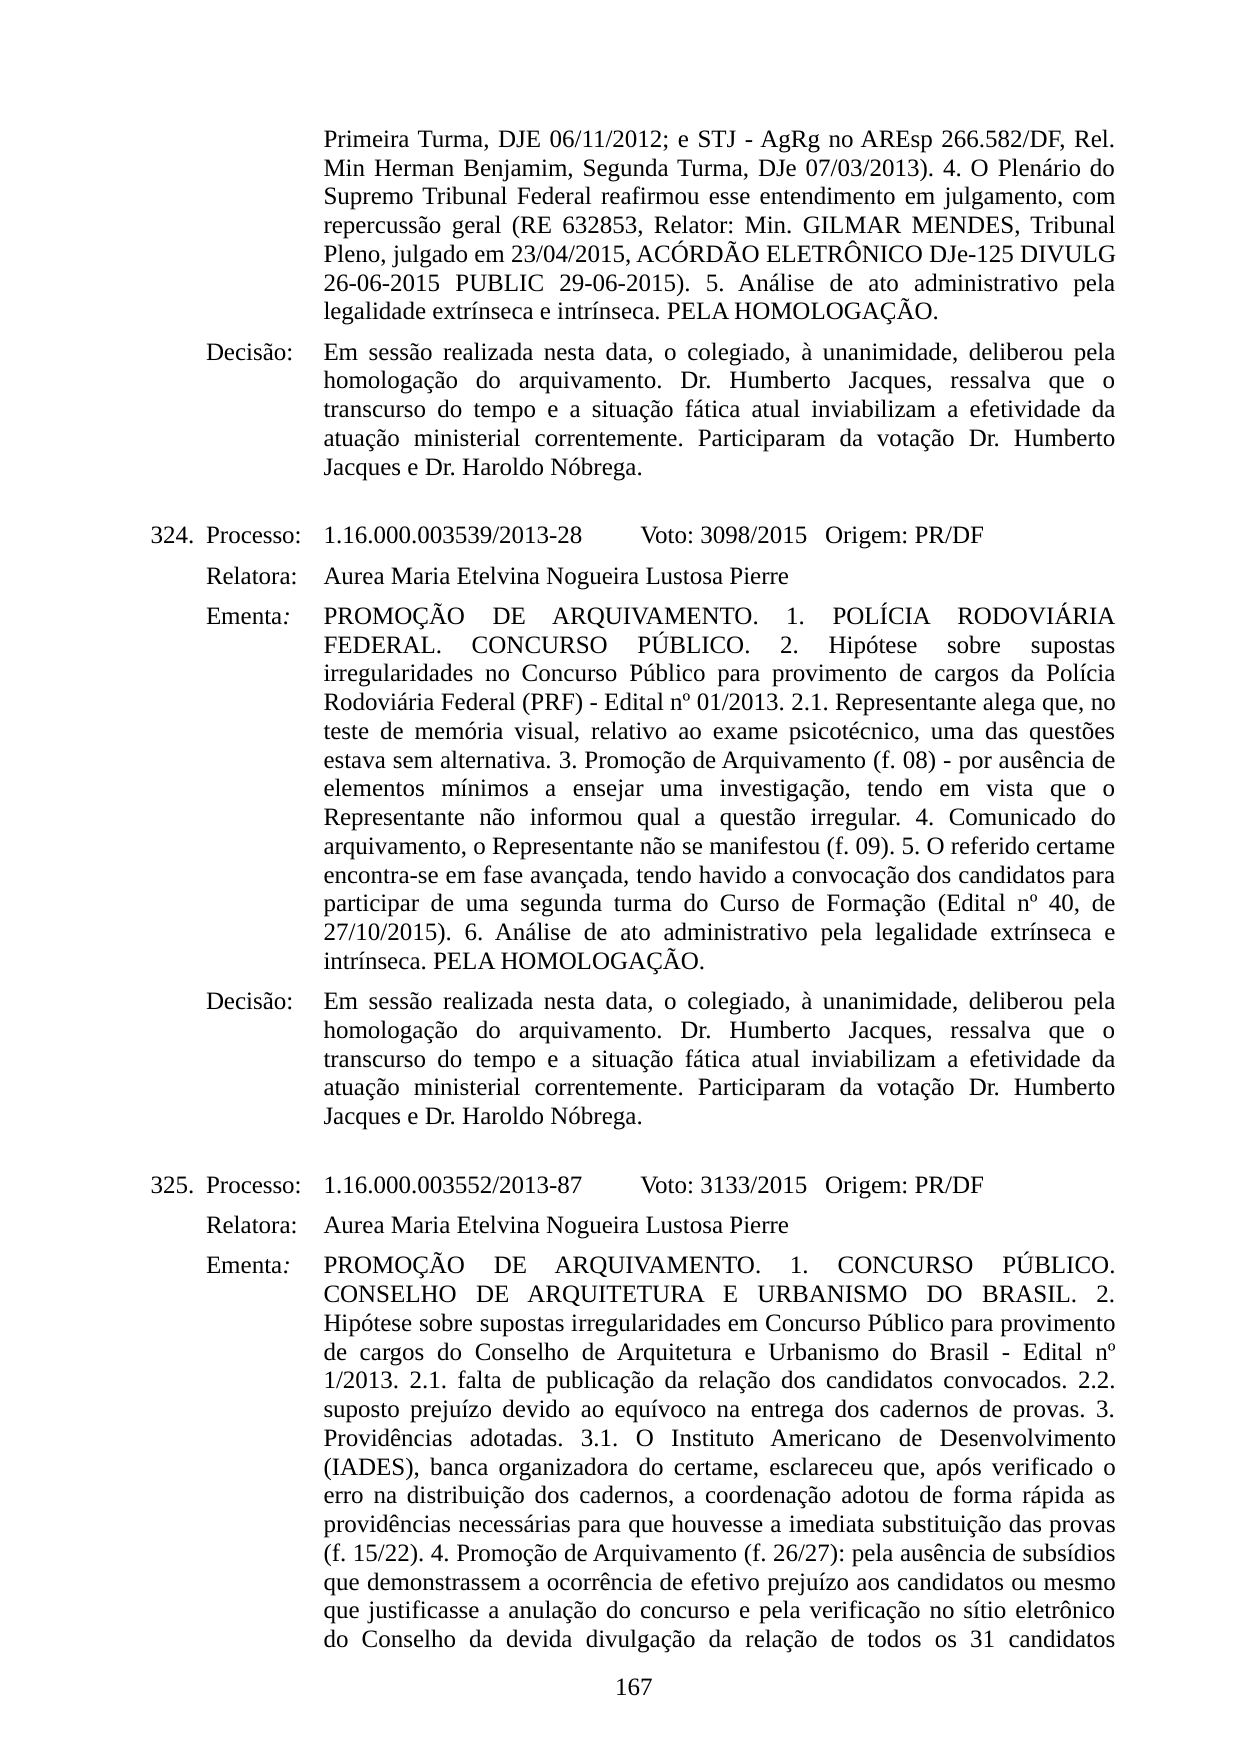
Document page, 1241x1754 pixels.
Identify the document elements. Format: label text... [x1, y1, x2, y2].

table_cell Em sessão realizada nesta data, o colegiado, à unanimidade, deliberou pela homologação do arquivamento. Dr. Humberto Jacques, ressalva que o transcurso do tempo e a situação fática atual inviabilizam a efetividade da atuação ministerial correntemente. Participaram da votação Dr. Humberto Jacques e Dr. Haroldo Nóbrega. [318, 980, 1122, 1136]
table_header Origem: PR/DF [819, 515, 1122, 555]
table_header Processo: [200, 1164, 318, 1204]
table_cell [145, 1245, 200, 1659]
table_header Voto: 3098/2015 [635, 515, 819, 555]
table_cell [145, 1205, 200, 1245]
table_cell Relatora: [200, 1205, 318, 1245]
table_cell [145, 555, 200, 595]
table_cell Decisão: [200, 980, 318, 1136]
table_header Origem: PR/DF [819, 1164, 1122, 1204]
table_header 1.16.000.003539/2013-28 [318, 515, 634, 555]
table_cell [145, 980, 200, 1136]
table_header Voto: 3133/2015 [635, 1164, 819, 1204]
table_cell PROMOÇÃO DE ARQUIVAMENTO. 1. POLÍCIA RODOVIÁRIA FEDERAL. CONCURSO PÚBLICO. 2. Hipótese sobre supostas irregularidades no Concurso Público para provimento de cargos da Polícia Rodoviária Federal (PRF) - Edital nº 01/2013. 2.1. Representante alega que, no teste de memória visual, relativo ao exame psicotécnico, uma das questões estava sem alternativa. 3. Promoção de Arquivamento (f. 08) - por ausência de elementos mínimos a ensejar uma investigação, tendo em vista que o Representante não informou qual a questão irregular. 4. Comunicado do arquivamento, o Representante não se manifestou (f. 09). 5. O referido certame encontra-se em fase avançada, tendo havido a convocação dos candidatos para participar de uma segunda turma do Curso de Formação (Edital nº 40, de 27/10/2015). 6. Análise de ato administrativo pela legalidade extrínseca e intrínseca. PELA HOMOLOGAÇÃO. [318, 595, 1122, 980]
table_cell Em sessão realizada nesta data, o colegiado, à unanimidade, deliberou pela homologação do arquivamento. Dr. Humberto Jacques, ressalva que o transcurso do tempo e a situação fática atual inviabilizam a efetividade da atuação ministerial correntemente. Participaram da votação Dr. Humberto Jacques e Dr. Haroldo Nóbrega. [318, 331, 1122, 486]
table_cell Primeira Turma, DJE 06/11/2012; e STJ - AgRg no AREsp 266.582/DF, Rel. Min Herman Benjamim, Segunda Turma, DJe 07/03/2013). 4. O Plenário do Supremo Tribunal Federal reafirmou esse entendimento em julgamento, com repercussão geral (RE 632853, Relator: Min. GILMAR MENDES, Tribunal Pleno, julgado em 23/04/2015, ACÓRDÃO ELETRÔNICO DJe-125 DIVULG 26-06-2015 PUBLIC 29-06-2015). 5. Análise de ato administrativo pela legalidade extrínseca e intrínseca. PELA HOMOLOGAÇÃO. [318, 118, 1122, 331]
table_cell Decisão: [200, 331, 318, 486]
table_header 325. [145, 1164, 200, 1204]
table_cell Aurea Maria Etelvina Nogueira Lustosa Pierre [318, 1205, 1122, 1245]
table_cell Aurea Maria Etelvina Nogueira Lustosa Pierre [318, 555, 1122, 595]
table_cell [145, 595, 200, 980]
table_cell [200, 118, 318, 331]
table_cell Relatora: [200, 555, 318, 595]
table_cell Ementa: [200, 595, 318, 980]
table_header 1.16.000.003552/2013-87 [318, 1164, 634, 1204]
table_cell PROMOÇÃO DE ARQUIVAMENTO. 1. CONCURSO PÚBLICO. CONSELHO DE ARQUITETURA E URBANISMO DO BRASIL. 2. Hipótese sobre supostas irregularidades em Concurso Público para provimento de cargos do Conselho de Arquitetura e Urbanismo do Brasil - Edital nº 1/2013. 2.1. falta de publicação da relação dos candidatos convocados. 2.2. suposto prejuízo devido ao equívoco na entrega dos cadernos de provas. 3. Providências adotadas. 3.1. O Instituto Americano de Desenvolvimento (IADES), banca organizadora do certame, esclareceu que, após verificado o erro na distribuição dos cadernos, a coordenação adotou de forma rápida as providências necessárias para que houvesse a imediata substituição das provas (f. 15/22). 4. Promoção de Arquivamento (f. 26/27): pela ausência de subsídios que demonstrassem a ocorrência de efetivo prejuízo aos candidatos ou mesmo que justificasse a anulação do concurso e pela verificação no sítio eletrônico do Conselho da devida divulgação da relação de todos os 31 candidatos [318, 1245, 1122, 1659]
table_header Processo: [200, 515, 318, 555]
table_header 324. [145, 515, 200, 555]
table_cell [145, 331, 200, 486]
table_cell [145, 118, 200, 331]
table_cell Ementa: [200, 1245, 318, 1659]
